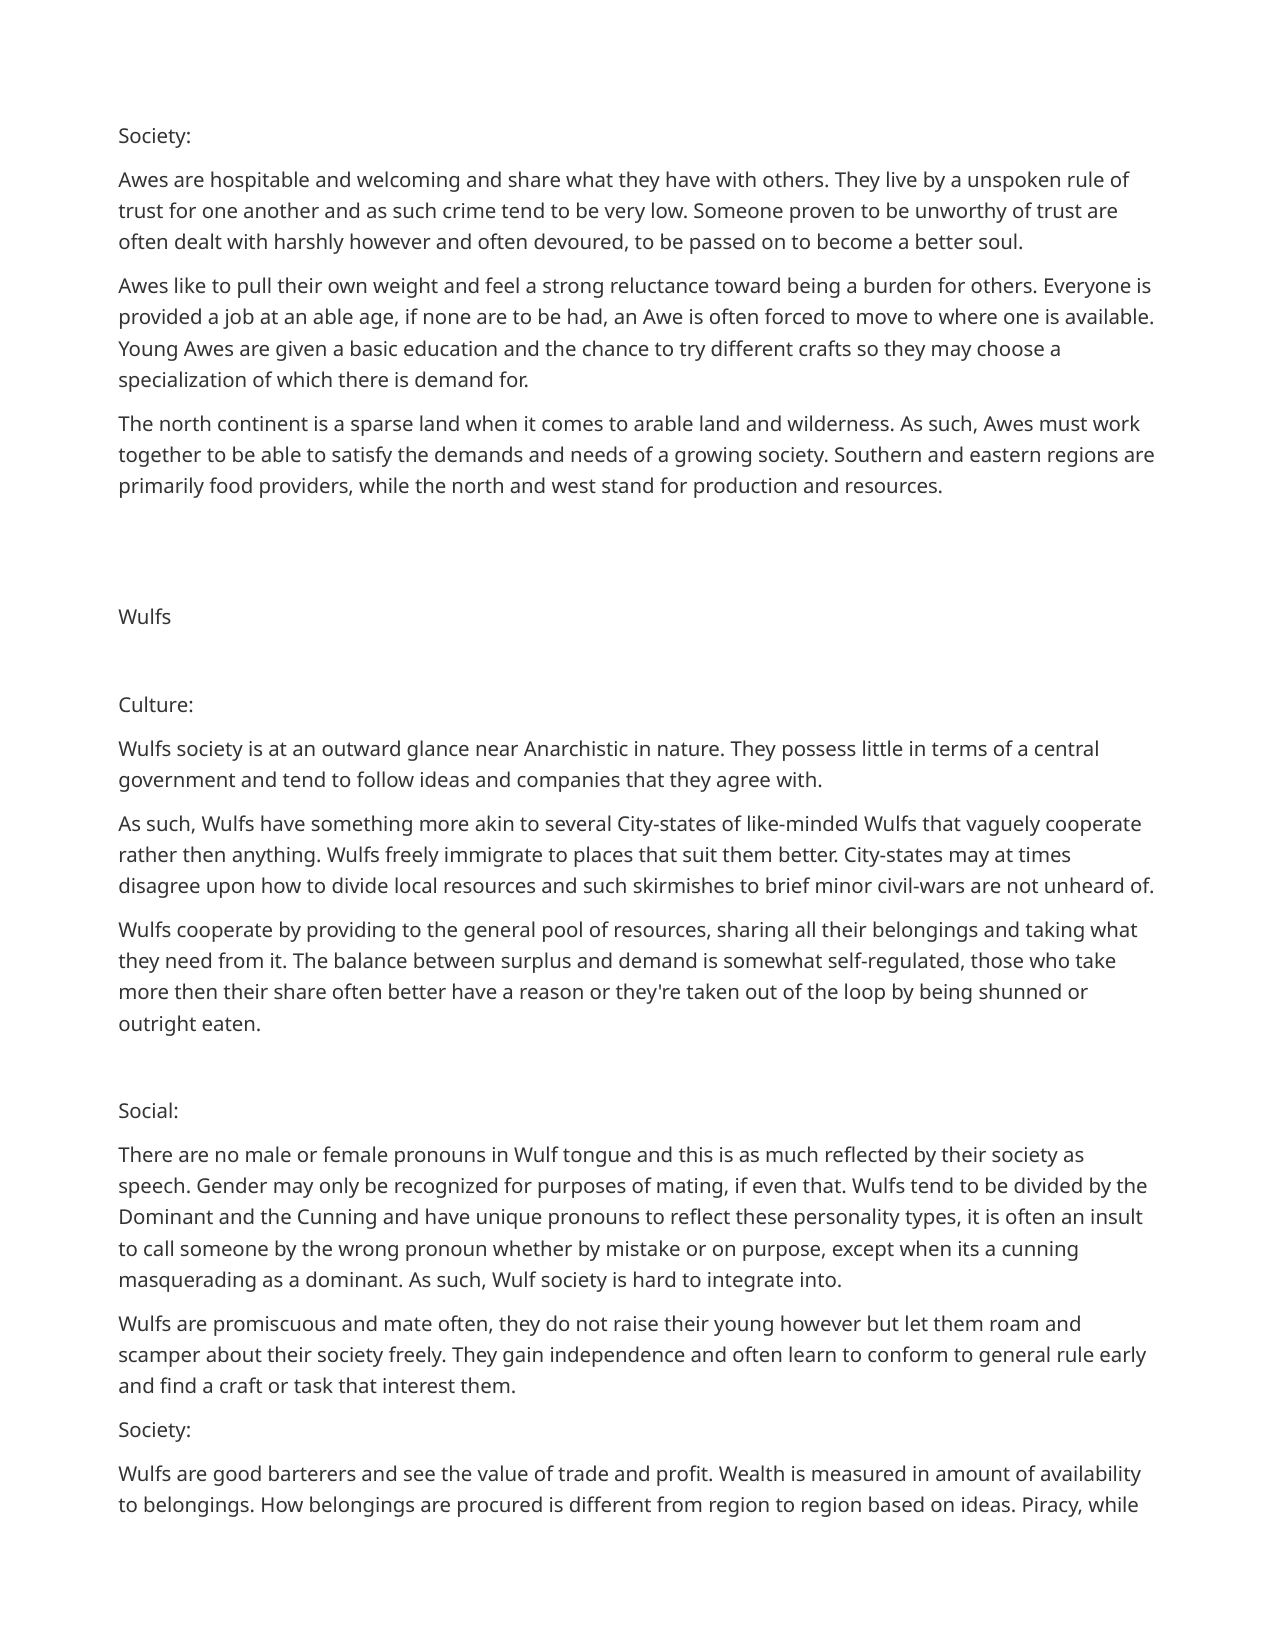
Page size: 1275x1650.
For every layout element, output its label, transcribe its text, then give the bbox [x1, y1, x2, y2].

text Wulfs are good barterers and see the value of trade and profit. Wealth is measured in amount of availability to belongings. How belongings are procured is different from region to region based on ideas. Piracy, while [118, 1456, 1157, 1518]
text The north continent is a sparse land when it comes to arable land and wilderness. As such, Awes must work together to be able to satisfy the demands and needs of a growing society. Southern and eastern regions are primarily food providers, while the north and west stand for production and resources. [118, 406, 1157, 499]
text Awes like to pull their own weight and feel a strong reluctance toward being a burden for others. Everyone is provided a job at an able age, if none are to be had, an Awe is often forced to move to where one is available. Young Awes are given a basic education and the chance to try different crafts so they may choose a specialization of which there is demand for. [118, 268, 1157, 393]
text Wulfs are promiscuous and mate often, they do not raise their young however but let them roam and scamper about their society freely. They gain independence and often learn to conform to general rule early and find a craft or task that interest them. [118, 1306, 1157, 1399]
text Society: [118, 1412, 1157, 1443]
text As such, Wulfs have something more akin to several City-states of like-minded Wulfs that vaguely cooperate rather then anything. Wulfs freely immigrate to places that suit them better. City-states may at times disagree upon how to divide local resources and such skirmishes to brief minor civil-wars are not unheard of. [118, 806, 1157, 899]
text Awes are hospitable and welcoming and share what they have with others. They live by a unspoken rule of trust for one another and as such crime tend to be very low. Someone proven to be unworthy of trust are often dealt with harshly however and often devoured, to be passed on to become a better soul. [118, 162, 1157, 256]
text Social: [118, 1093, 1157, 1124]
text Wulfs society is at an outward glance near Anarchistic in nature. They possess little in terms of a central government and tend to follow ideas and companies that they agree with. [118, 731, 1157, 793]
text Society: [118, 118, 1157, 149]
text Culture: [118, 687, 1157, 718]
text Wulfs [118, 599, 1157, 631]
text There are no male or female pronouns in Wulf tongue and this is as much reflected by their society as speech. Gender may only be recognized for purposes of mating, if even that. Wulfs tend to be divided by the Dominant and the Cunning and have unique pronouns to reflect these personality types, it is often an insult to call someone by the wrong pronoun whether by mistake or on purpose, except when its a cunning masquerading as a dominant. As such, Wulf society is hard to integrate into. [118, 1137, 1157, 1293]
text Wulfs cooperate by providing to the general pool of resources, sharing all their belongings and taking what they need from it. The balance between surplus and demand is somewhat self-regulated, those who take more then their share often better have a reason or they're taken out of the loop by being shunned or outright eaten. [118, 912, 1157, 1037]
